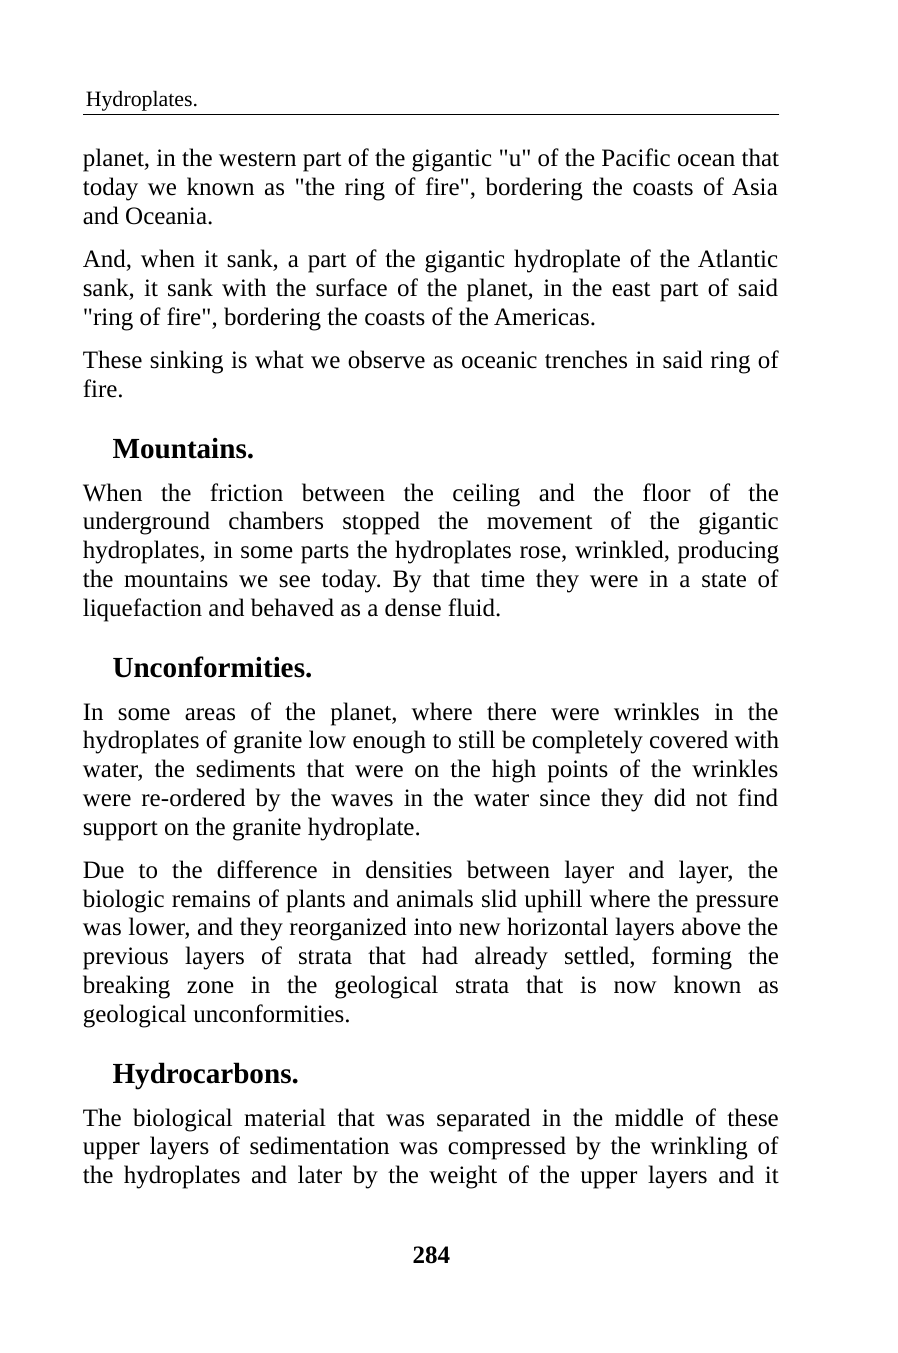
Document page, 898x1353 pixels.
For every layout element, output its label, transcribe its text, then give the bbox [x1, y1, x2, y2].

text And, when it sank, a part of the gigantic hydroplate of the Atlantic sank, it sank with the surface of the planet, in the east part of said "ring of fire", bordering the coasts of the Americas. [83, 244, 779, 330]
subtitle Unconformities. [112, 651, 779, 684]
text When the friction between the ceiling and the floor of the underground chambers stopped the movement of the gigantic hydroplates, in some parts the hydroplates rose, wrinkled, producing the mountains we see today. By that time they were in a state of liquefaction and behaved as a dense fluid. [83, 478, 779, 621]
text In some areas of the planet, where there were wrinkles in the hydroplates of granite low enough to still be completely covered with water, the sediments that were on the high points of the wrinkles were re-ordered by the waves in the water since they did not find support on the granite hydroplate. [83, 697, 779, 840]
text The biological material that was separated in the middle of these upper layers of sedimentation was compressed by the wrinkling of the hydroplates and later by the weight of the upper layers and it [83, 1103, 779, 1189]
subtitle Hydrocarbons. [112, 1057, 779, 1090]
text These sinking is what we observe as oceanic trenches in said ring of fire. [83, 345, 779, 402]
subtitle Mountains. [112, 432, 779, 465]
text planet, in the western part of the gigantic "u" of the Pacific ocean that today we known as "the ring of fire", bordering the coasts of Asia and Oceania. [83, 143, 779, 229]
text Due to the difference in densities between layer and layer, the biologic remains of plants and animals slid uphill where the pressure was lower, and they reorganized into new horizontal layers above the previous layers of strata that had already settled, forming the breaking zone in the geological strata that is now known as geological unconformities. [83, 855, 779, 1027]
